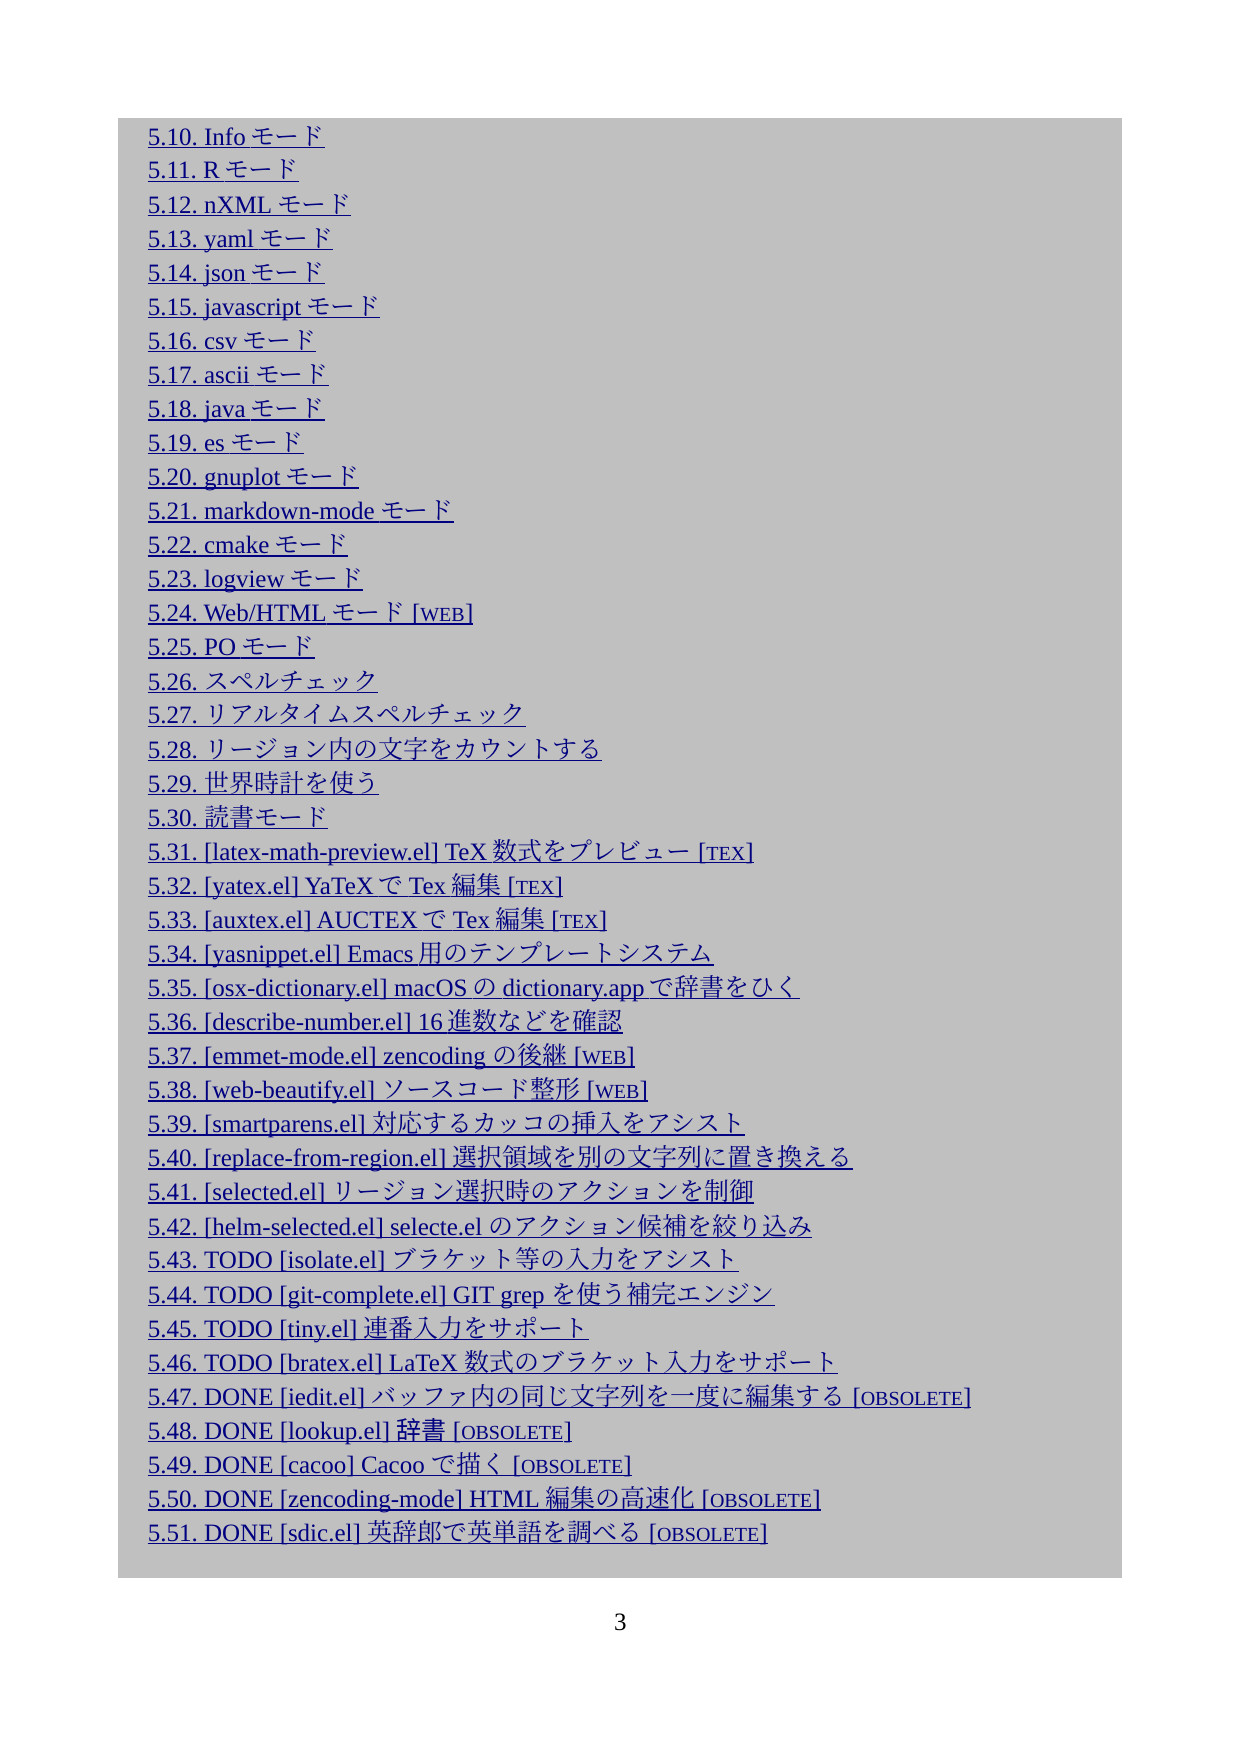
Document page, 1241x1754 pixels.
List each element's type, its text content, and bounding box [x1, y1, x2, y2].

text 5.17. asciiモード [148, 357, 1122, 391]
text 5.40. [replace-from-region.el] 選択領域を別の文字列に置き換える [148, 1140, 1122, 1174]
text 5.29. 世界時計を使う [148, 765, 1122, 799]
text 5.11. Rモード [148, 152, 1122, 186]
text 5.22. cmakeモード [148, 527, 1122, 561]
text 5.25. POモード [148, 629, 1122, 663]
text 5.26. スペルチェック [148, 663, 1122, 697]
text 5.50. DONE [zencoding-mode] HTML編集の高速化 [obsolete] [148, 1481, 1122, 1515]
text 5.28. リージョン内の文字をカウントする [148, 731, 1122, 765]
text 5.51. DONE [sdic.el] 英辞郎で英単語を調べる [obsolete] [148, 1515, 1122, 1549]
text 5.48. DONE [lookup.el] 辞書 [obsolete] [148, 1412, 1122, 1447]
text 5.10. Infoモード [148, 118, 1122, 152]
text 5.45. TODO [tiny.el] 連番入力をサポート [148, 1310, 1122, 1344]
text 5.18. javaモード [148, 391, 1122, 425]
text 5.41. [selected.el] リージョン選択時のアクションを制御 [148, 1174, 1122, 1208]
text 5.34. [yasnippet.el] Emacs用のテンプレートシステム [148, 936, 1122, 970]
text 5.46. TODO [bratex.el] LaTeX 数式のブラケット入力をサポート [148, 1344, 1122, 1378]
text 5.20. gnuplotモード [148, 459, 1122, 493]
text 5.49. DONE [cacoo] Cacoo で描く [obsolete] [148, 1447, 1122, 1481]
text 5.37. [emmet-mode.el] zencoding の後継 [web] [148, 1038, 1122, 1072]
text 5.14. jsonモード [148, 254, 1122, 288]
text 5.33. [auxtex.el] AUCTEXでTex編集 [tex] [148, 902, 1122, 936]
text 5.44. TODO [git-complete.el] GIT grep を使う補完エンジン [148, 1276, 1122, 1310]
text 5.43. TODO [isolate.el] ブラケット等の入力をアシスト [148, 1242, 1122, 1276]
text 5.16. csvモード [148, 322, 1122, 357]
text 5.36. [describe-number.el] 16進数などを確認 [148, 1004, 1122, 1038]
text 5.27. リアルタイムスペルチェック [148, 697, 1122, 731]
text 5.30. 読書モード [148, 799, 1122, 833]
text 5.31. [latex-math-preview.el] TeX数式をプレビュー [tex] [148, 833, 1122, 867]
text 5.47. DONE [iedit.el] バッファ内の同じ文字列を一度に編集する [obsolete] [148, 1378, 1122, 1412]
text 5.15. javascriptモード [148, 288, 1122, 322]
text 5.13. yamlモード [148, 220, 1122, 254]
text 5.23. logviewモード [148, 561, 1122, 595]
text 5.21. markdown-modeモード [148, 493, 1122, 527]
text 5.24. Web/HTMLモード [web] [148, 595, 1122, 629]
text 5.19. esモード [148, 425, 1122, 459]
text 5.32. [yatex.el] YaTeXでTex編集 [tex] [148, 867, 1122, 902]
text 5.39. [smartparens.el] 対応するカッコの挿入をアシスト [148, 1106, 1122, 1140]
text 5.35. [osx-dictionary.el] macOSのdictionary.appで辞書をひく [148, 970, 1122, 1004]
text 5.38. [web-beautify.el] ソースコード整形 [web] [148, 1072, 1122, 1106]
text 5.12. nXMLモード [148, 186, 1122, 220]
text 5.42. [helm-selected.el] selecte.el のアクション候補を絞り込み [148, 1208, 1122, 1242]
